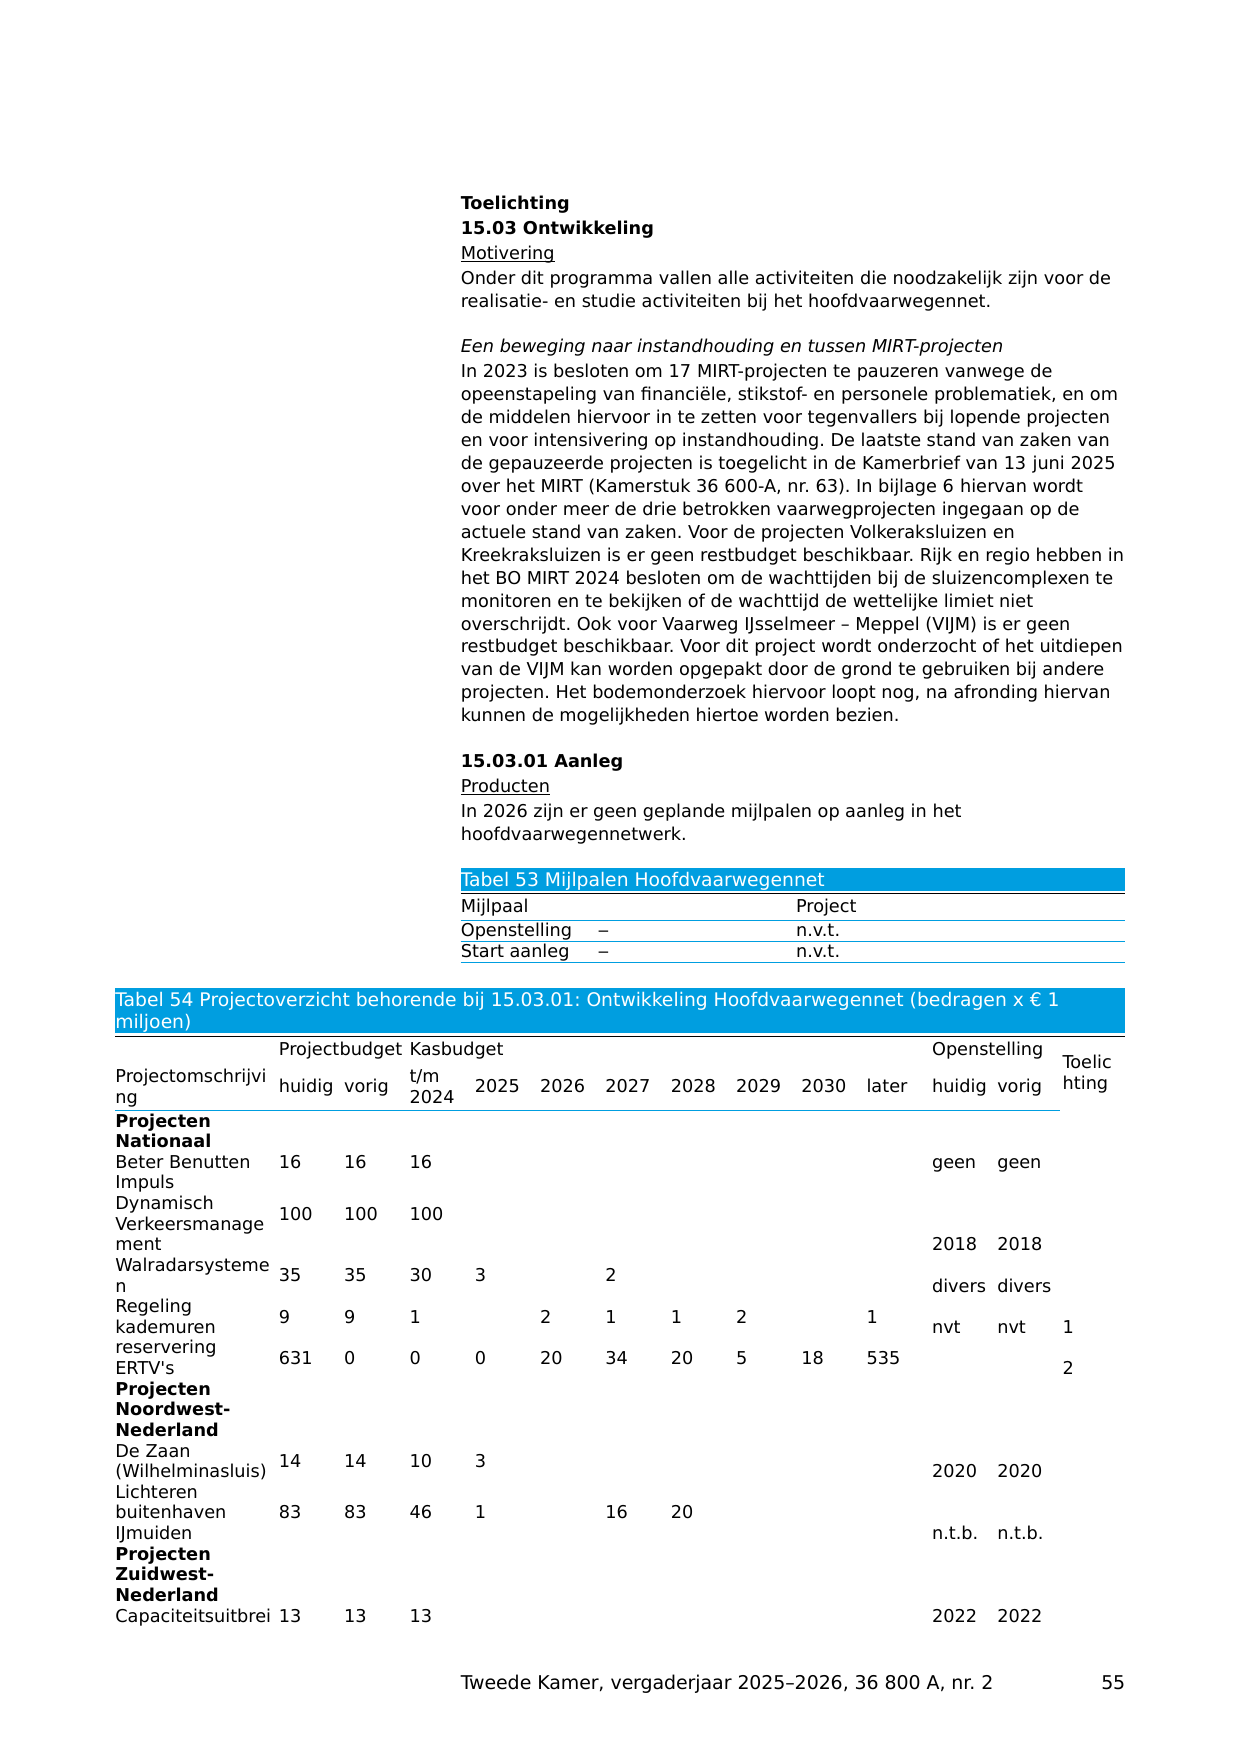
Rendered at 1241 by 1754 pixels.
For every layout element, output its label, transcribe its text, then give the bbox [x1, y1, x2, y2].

table_cell 100 [341, 1173, 406, 1255]
table_cell Beter Benutten [115, 1152, 276, 1172]
table_cell [994, 1544, 1059, 1606]
table_cell divers [929, 1255, 994, 1296]
table_cell [864, 1379, 929, 1441]
table_cell 1 [406, 1296, 472, 1337]
table_cell 2 [602, 1255, 668, 1296]
table_cell [668, 1152, 733, 1172]
table_cell [537, 1152, 602, 1172]
table_cell 3 [472, 1441, 537, 1482]
table_cell [733, 1441, 798, 1482]
table_cell 20 [668, 1338, 733, 1379]
text Een beweging naar instandhouding en tussen MIRT-projecten [461, 334, 1125, 357]
table_cell [1060, 1606, 1125, 1626]
table_cell huidig [276, 1063, 341, 1110]
table_cell ‒ [595, 921, 793, 941]
table_cell 100 [406, 1173, 472, 1255]
table_cell 1 [668, 1296, 733, 1337]
table_cell 1 [602, 1296, 668, 1337]
table_cell vorig [341, 1063, 406, 1110]
table_cell Openstelling [461, 921, 595, 941]
table_cell 20 [537, 1338, 602, 1379]
table_cell [864, 1441, 929, 1482]
table_cell 46 [406, 1482, 472, 1544]
table_cell nvt [994, 1296, 1059, 1337]
table_cell [929, 1544, 994, 1606]
text In 2023 is besloten om 17 MIRT-projecten te pauzeren vanwege de opeenstapeling van financiële, stikstof- en personele problematiek, en om de middelen hiervoor in te zetten voor tegenvallers bij lopende projecten en voor intensivering op instandhouding. De laatste stand van zaken van de gepauzeerde projecten is toegelicht in de Kamerbrief van 13 juni 2025 over het MIRT (Kamerstuk 36 600-A, nr. 63). In bijlage 6 hiervan wordt voor onder meer de drie betrokken vaarwegprojecten ingegaan op de actuele stand van zaken. Voor de projecten Volkeraksluizen en Kreekraksluizen is er geen restbudget beschikbaar. Rijk en regio hebben in het BO MIRT 2024 besloten om de wachttijden bij de sluizencomplexen te monitoren en te bekijken of de wachttijd de wettelijke limiet niet overschrijdt. Ook voor Vaarweg IJsselmeer – Meppel (VIJM) is er geen restbudget beschikbaar. Voor dit project wordt onderzocht of het uitdiepen van de VIJM kan worden opgepakt door de grond te gebruiken bij andere projecten. Het bodemonderzoek hiervoor loopt nog, na afronding hiervan kunnen de mogelijkheden hiertoe worden bezien. [461, 359, 1125, 726]
text Producten [461, 774, 1125, 797]
table_cell [472, 1606, 537, 1626]
table_cell [341, 1544, 406, 1606]
table_cell [1060, 1152, 1125, 1172]
table_cell vorig [994, 1063, 1059, 1110]
table_cell [733, 1152, 798, 1172]
table_cell 14 [341, 1441, 406, 1482]
table_cell [798, 1482, 863, 1544]
table_cell Projecten Noordwest-Nederland [115, 1379, 276, 1441]
table_cell [602, 1173, 668, 1255]
table_cell [472, 1111, 537, 1152]
table_cell 9 [276, 1296, 341, 1337]
table_cell [406, 1111, 472, 1152]
table_cell [537, 1441, 602, 1482]
table_cell 0 [472, 1338, 537, 1379]
table_cell Toelichting [1060, 1037, 1125, 1110]
table_cell [929, 1379, 994, 1441]
table_cell [472, 1296, 537, 1337]
table_cell ‒ [595, 942, 793, 962]
table_cell [1060, 1255, 1125, 1296]
table_cell 13 [341, 1606, 406, 1626]
table_cell 2027 [602, 1063, 668, 1110]
table_cell [472, 1173, 537, 1255]
table_cell 631 [276, 1338, 341, 1379]
table_cell [537, 1173, 602, 1255]
table_cell [602, 1111, 668, 1152]
table_cell 2028 [668, 1063, 733, 1110]
table_cell [1060, 1110, 1125, 1152]
table_cell [668, 1255, 733, 1296]
table_cell 2030 [798, 1063, 863, 1110]
table_cell [537, 1482, 602, 1544]
table_cell [406, 1544, 472, 1606]
table_cell [668, 1544, 733, 1606]
table_cell [994, 1379, 1059, 1441]
text Onder dit programma vallen alle activiteiten die noodzakelijk zijn voor de realisatie- en studie activiteiten bij het hoofdvaarwegennet. [461, 266, 1125, 312]
table_cell 2 [733, 1296, 798, 1337]
table_cell [733, 1111, 798, 1152]
table_cell [864, 1111, 929, 1152]
table_cell 14 [276, 1441, 341, 1482]
table_cell [115, 1037, 276, 1062]
table_cell 83 [341, 1482, 406, 1544]
table_cell [668, 1379, 733, 1441]
table_cell 2020 [994, 1441, 1059, 1482]
table_cell [602, 1152, 668, 1172]
table_cell 18 [798, 1338, 863, 1379]
table_cell 3 [472, 1255, 537, 1296]
table_cell [1060, 1173, 1125, 1255]
table_cell 9 [341, 1296, 406, 1337]
table_cell [472, 1379, 537, 1441]
table_cell [668, 1441, 733, 1482]
table_cell n.t.b. [929, 1482, 994, 1544]
table_cell [276, 1379, 341, 1441]
table_cell geen [929, 1152, 994, 1172]
table_cell n.v.t. [793, 921, 1125, 941]
table_cell [733, 1482, 798, 1544]
table_cell [1060, 1482, 1125, 1544]
table_cell 5 [733, 1338, 798, 1379]
table_cell [733, 1255, 798, 1296]
table_cell [864, 1152, 929, 1172]
table_cell 16 [341, 1152, 406, 1172]
table_cell [602, 1606, 668, 1626]
table_cell [798, 1111, 863, 1152]
table_cell Lichteren buitenhaven IJmuiden [115, 1482, 276, 1544]
table_cell 1 [472, 1482, 537, 1544]
table_cell [668, 1111, 733, 1152]
table_cell n.v.t. [793, 942, 1125, 962]
table_cell [929, 1111, 994, 1152]
table_cell [1060, 1379, 1125, 1441]
table_cell [864, 1606, 929, 1626]
table_cell 2018 [929, 1173, 994, 1255]
table_cell [1060, 1544, 1125, 1606]
table_cell [798, 1379, 863, 1441]
table_cell [1060, 1441, 1125, 1482]
table_cell 2020 [929, 1441, 994, 1482]
table_cell divers [994, 1255, 1059, 1296]
table_cell [341, 1111, 406, 1152]
table_cell [537, 1544, 602, 1606]
table_cell [537, 1379, 602, 1441]
table_cell [733, 1606, 798, 1626]
table_cell [864, 1255, 929, 1296]
table_cell 2 [537, 1296, 602, 1337]
table_cell [276, 1544, 341, 1606]
table_cell [864, 1482, 929, 1544]
table_cell [994, 1338, 1059, 1379]
table_cell 2022 [929, 1606, 994, 1626]
table_cell 35 [341, 1255, 406, 1296]
table_cell [537, 1111, 602, 1152]
table_cell Regeling kademuren [115, 1296, 276, 1337]
table_cell geen [994, 1152, 1059, 1172]
table_cell 16 [276, 1152, 341, 1172]
table_cell Projecten Zuidwest-Nederland [115, 1544, 276, 1606]
table_cell reservering ERTV's [115, 1338, 276, 1379]
text Motivering [461, 241, 1125, 264]
table_cell 13 [406, 1606, 472, 1626]
table_cell 2 [1060, 1338, 1125, 1379]
text 15.03.01 Aanleg [461, 749, 1125, 772]
table_cell 83 [276, 1482, 341, 1544]
table_cell [537, 1255, 602, 1296]
table_cell Capaciteitsuitbrei [115, 1606, 276, 1626]
table_cell 20 [668, 1482, 733, 1544]
table_cell 100 [276, 1173, 341, 1255]
table_cell [798, 1606, 863, 1626]
table_cell 10 [406, 1441, 472, 1482]
table_cell huidig [929, 1063, 994, 1110]
table_cell Projecten Nationaal [115, 1111, 276, 1152]
table_cell Start aanleg [461, 942, 595, 962]
table_cell Projectomschrijving [115, 1063, 276, 1110]
table_cell 2025 [472, 1063, 537, 1110]
table_cell [864, 1544, 929, 1606]
table_cell [733, 1379, 798, 1441]
table_cell De Zaan (Wilhelminasluis) [115, 1441, 276, 1482]
table_cell [472, 1544, 537, 1606]
table_cell [864, 1173, 929, 1255]
table_cell [798, 1255, 863, 1296]
table_cell [276, 1111, 341, 1152]
table_cell 0 [341, 1338, 406, 1379]
table_cell [798, 1173, 863, 1255]
table_cell 2018 [994, 1173, 1059, 1255]
table_cell 16 [602, 1482, 668, 1544]
table_cell [602, 1544, 668, 1606]
table_cell 1 [1060, 1296, 1125, 1337]
table_cell [798, 1296, 863, 1337]
table_cell [798, 1152, 863, 1172]
table_cell 34 [602, 1338, 668, 1379]
table_cell 2029 [733, 1063, 798, 1110]
table_cell [472, 1152, 537, 1172]
table_cell Walradarsystemen [115, 1255, 276, 1296]
table_cell [733, 1544, 798, 1606]
table_cell 16 [406, 1152, 472, 1172]
table_cell Openstelling [929, 1037, 1059, 1062]
table_cell 2022 [994, 1606, 1059, 1626]
table_cell [537, 1606, 602, 1626]
table_cell [602, 1441, 668, 1482]
table_cell [798, 1441, 863, 1482]
text In 2026 zijn er geen geplande mijlpalen op aanleg in het hoofdvaarwegennetwerk. [461, 799, 1125, 845]
table_cell 13 [276, 1606, 341, 1626]
table_cell [994, 1111, 1059, 1152]
table_cell 30 [406, 1255, 472, 1296]
table_cell Kasbudget [406, 1037, 929, 1062]
table_cell [406, 1379, 472, 1441]
table_cell n.t.b. [994, 1482, 1059, 1544]
table_cell Projectbudget [276, 1037, 406, 1062]
table_cell [929, 1338, 994, 1379]
table_cell [668, 1173, 733, 1255]
text 15.03 Ontwikkeling [461, 216, 1125, 239]
table_cell [595, 894, 793, 920]
table_cell Mijlpaal [461, 894, 595, 920]
table_cell 2026 [537, 1063, 602, 1110]
table_cell [733, 1173, 798, 1255]
table_cell 0 [406, 1338, 472, 1379]
table_cell 35 [276, 1255, 341, 1296]
table_cell t/m 2024 [406, 1063, 472, 1110]
table_cell 535 [864, 1338, 929, 1379]
table_cell 1 [864, 1296, 929, 1337]
table_cell later [864, 1063, 929, 1110]
table_cell Project [793, 894, 1125, 920]
text Toelichting [461, 191, 1125, 214]
table_cell [341, 1379, 406, 1441]
table_cell [668, 1606, 733, 1626]
table_cell [798, 1544, 863, 1606]
table_cell [602, 1379, 668, 1441]
table_cell Impuls Dynamisch Verkeersmanagement [115, 1173, 276, 1255]
table_cell nvt [929, 1296, 994, 1337]
